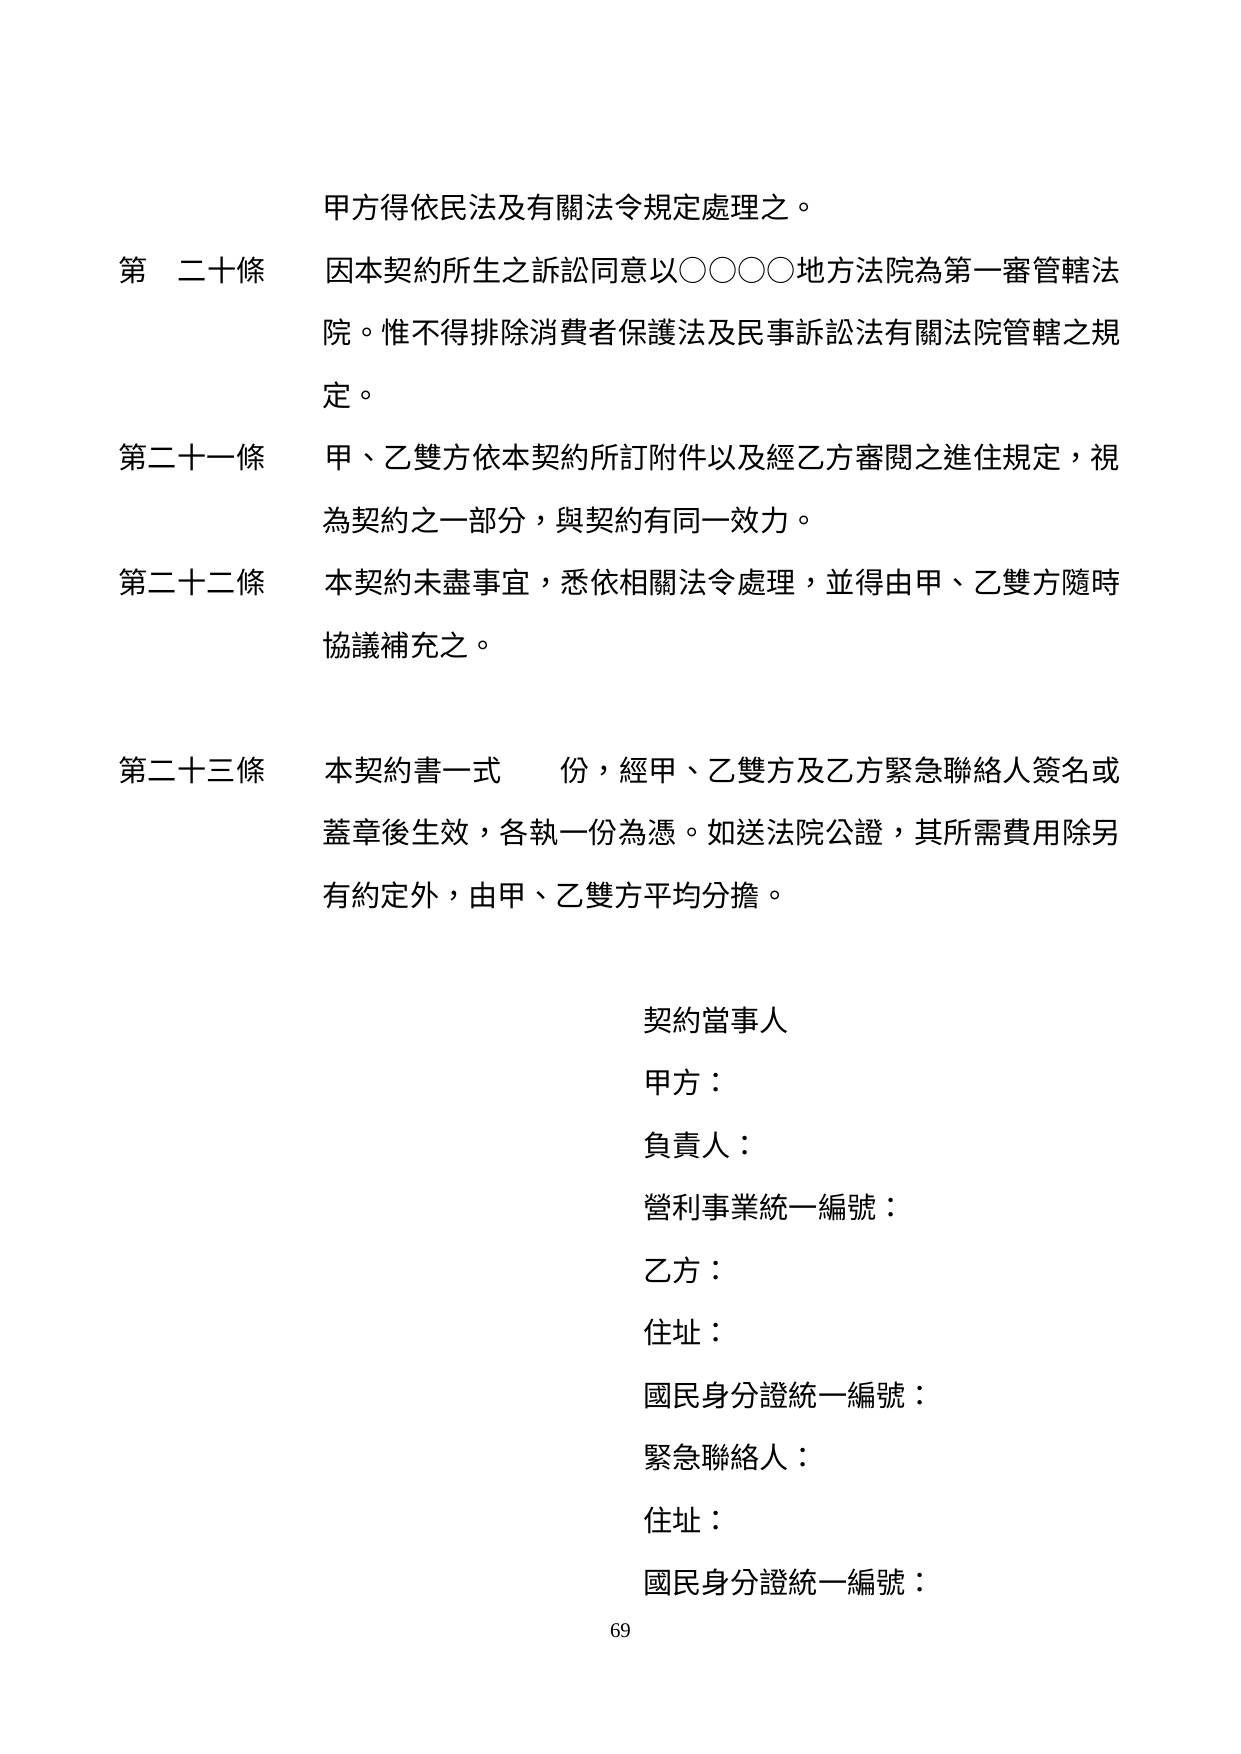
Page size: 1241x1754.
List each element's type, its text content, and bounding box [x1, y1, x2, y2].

text 契約當事人 [234, 977, 1122, 1039]
text 緊急聯絡人： [234, 1414, 1122, 1477]
text 乙方： [234, 1227, 1122, 1289]
text 第二十二條 本契約未盡事宜，悉依相關法令處理，並得由甲、乙雙方隨時協議補充之。 [118, 539, 1122, 664]
text 住址： [234, 1477, 1122, 1539]
text 第 二十條 因本契約所生之訴訟同意以○○○○地方法院為第一審管轄法院。惟不得排除消費者保護法及民事訴訟法有關法院管轄之規定。 [118, 227, 1122, 414]
text 住址： [234, 1289, 1122, 1352]
text 負責人： [234, 1102, 1122, 1164]
text 國民身分證統一編號： [234, 1539, 1122, 1602]
text 國民身分證統一編號： [234, 1352, 1122, 1414]
text 甲方： [234, 1039, 1122, 1102]
text 甲方得依民法及有關法令規定處理之。 [118, 164, 1122, 227]
text 營利事業統一編號： [234, 1164, 1122, 1227]
text 第二十一條 甲、乙雙方依本契約所訂附件以及經乙方審閱之進住規定，視為契約之一部分，與契約有同一效力。 [118, 414, 1122, 539]
text 第二十三條 本契約書一式 份，經甲、乙雙方及乙方緊急聯絡人簽名或蓋章後生效，各執一份為憑。如送法院公證，其所需費用除另有約定外，由甲、乙雙方平均分擔。 [118, 727, 1122, 914]
